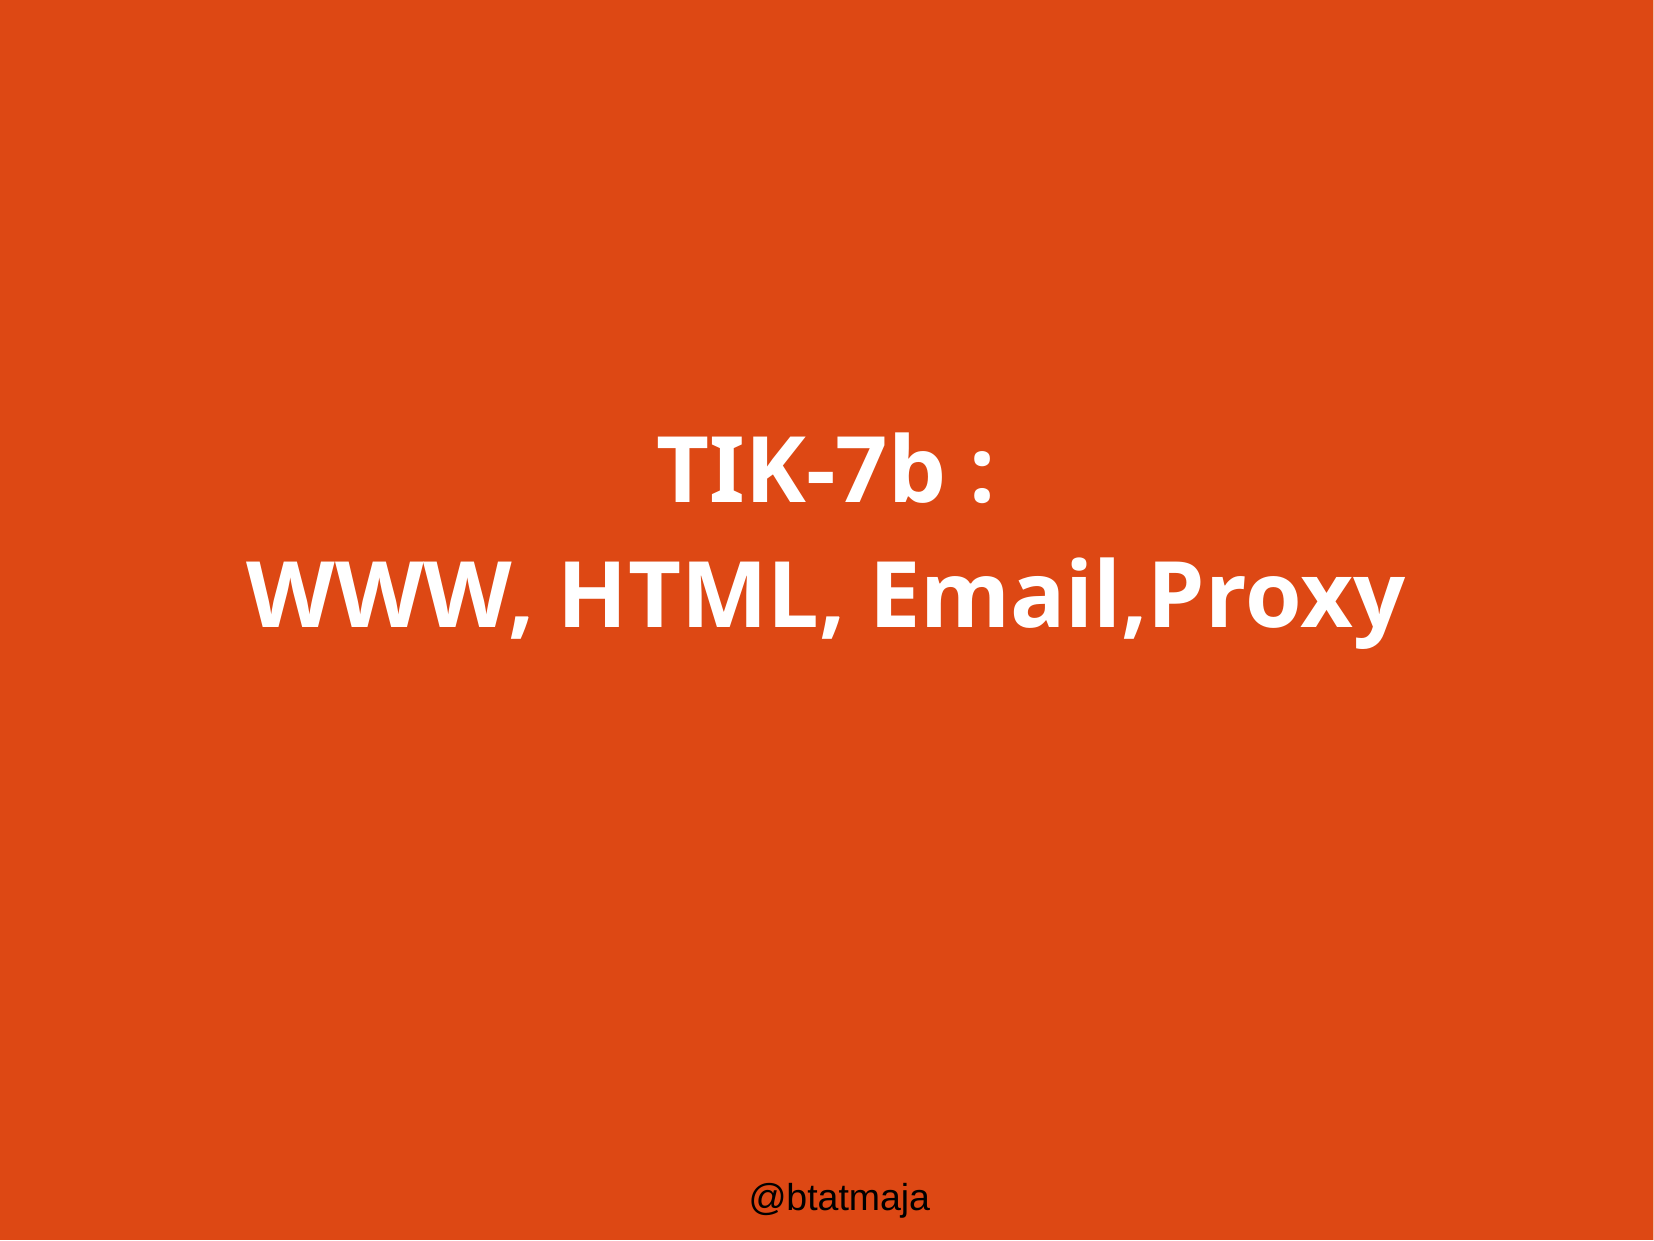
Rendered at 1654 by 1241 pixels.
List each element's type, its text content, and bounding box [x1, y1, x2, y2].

subtitle TIK-7b : WWW, HTML, Email,Proxy [82, 49, 1571, 1010]
text_box @btatmaja [733, 1169, 945, 1227]
